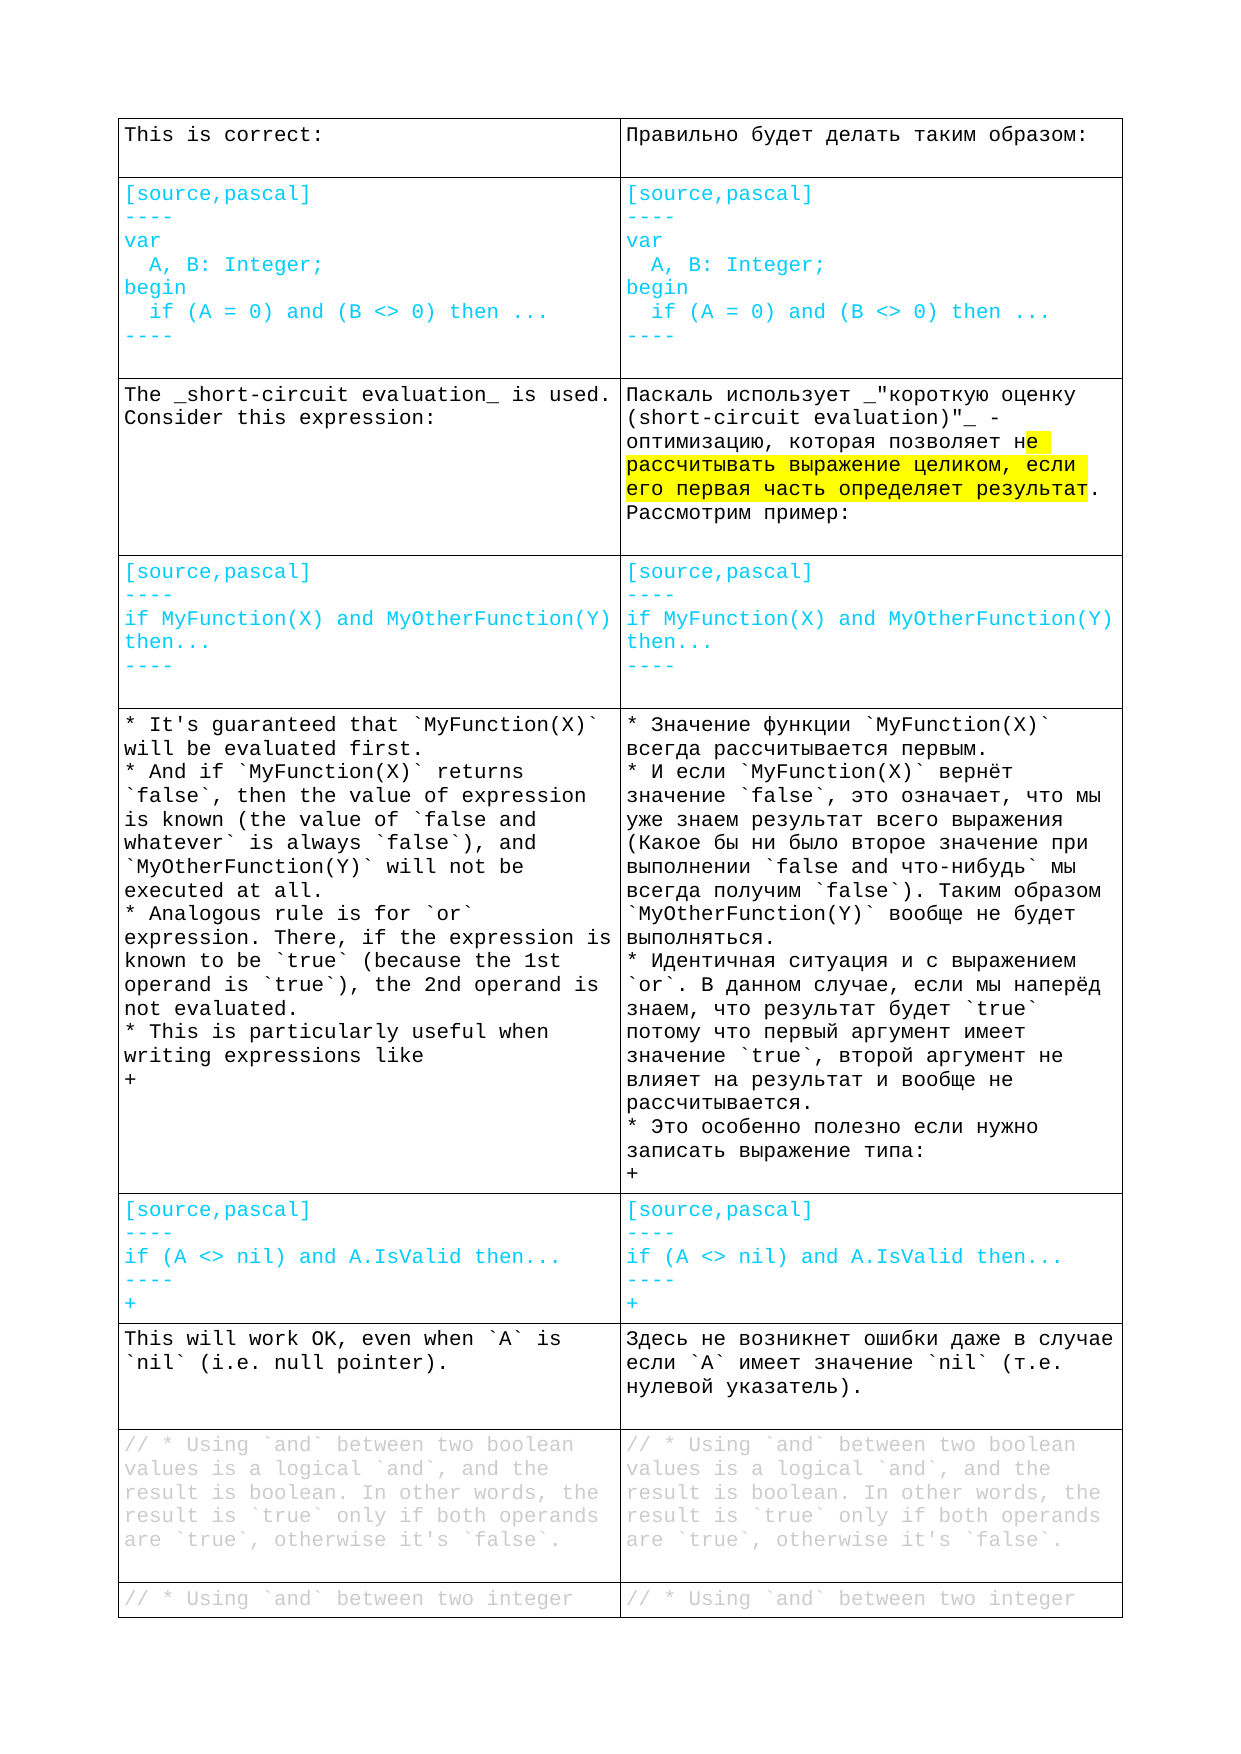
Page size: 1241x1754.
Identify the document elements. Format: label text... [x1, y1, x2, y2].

table_cell * It's guaranteed that `MyFunction(X)` will be evaluated first. * And if `MyFunction(X)` returns `false`, then the value of expression is known (the value of `false and whatever` is always `false`), and `MyOtherFunction(Y)` will not be executed at all. * Analogous rule is for `or` expression. There, if the expression is known to be `true` (because the 1st operand is `true`), the 2nd operand is not evaluated. * This is particularly useful when writing expressions like + [119, 709, 620, 1193]
table_cell [source,pascal] ---- var A, B: Integer; begin if (A = 0) and (B <> 0) then ... ---- [119, 178, 620, 378]
table_cell [source,pascal] ---- if (A <> nil) and A.IsValid then... ---- + [621, 1194, 1122, 1322]
table_cell The _short-circuit evaluation_ is used. Consider this expression: [119, 379, 620, 555]
table_cell // * Using `and` between two integer [621, 1583, 1122, 1617]
table_cell [source,pascal] ---- if MyFunction(X) and MyOtherFunction(Y) then... ---- [621, 556, 1122, 708]
table_cell Правильно будет делать таким образом: [621, 119, 1122, 177]
table_cell // * Using `and` between two boolean values is a logical `and`, and the result is boolean. In other words, the result is `true` only if both operands are `true`, otherwise it's `false`. [621, 1430, 1122, 1582]
table_cell * Значение функции `MyFunction(X)` всегда рассчитывается первым. * И если `MyFunction(X)` вернёт значение `false`, это означает, что мы уже знаем результат всего выражения (Какое бы ни было второе значение при выполнении `false and что-нибудь` мы всегда получим `false`). Таким образом `MyOtherFunction(Y)` вообще не будет выполняться. * Идентичная ситуация и с выражением `or`. В данном случае, если мы наперёд знаем, что результат будет `true` потому что первый аргумент имеет значение `true`, второй аргумент не влияет на результат и вообще не рассчитывается. * Это особенно полезно если нужно записать выражение типа: + [621, 709, 1122, 1193]
table_cell [source,pascal] ---- if (A <> nil) and A.IsValid then... ---- + [119, 1194, 620, 1322]
table_cell Паскаль использует _"короткую оценку (short-circuit evaluation)"_ - оптимизацию, которая позволяет не рассчитывать выражение целиком, если его первая часть определяет результат. Рассмотрим пример: [621, 379, 1122, 555]
table_cell This will work OK, even when `A` is `nil` (i.e. null pointer). [119, 1324, 620, 1429]
table_cell // * Using `and` between two boolean values is a logical `and`, and the result is boolean. In other words, the result is `true` only if both operands are `true`, otherwise it's `false`. [119, 1430, 620, 1582]
table_cell [source,pascal] ---- if MyFunction(X) and MyOtherFunction(Y) then... ---- [119, 556, 620, 708]
table_cell This is correct: [119, 119, 620, 177]
table_cell // * Using `and` between two integer [119, 1583, 620, 1617]
table_cell Здесь не возникнет ошибки даже в случае если `A` имеет значение `nil` (т.е. нулевой указатель). [621, 1324, 1122, 1429]
table_cell [source,pascal] ---- var A, B: Integer; begin if (A = 0) and (B <> 0) then ... ---- [621, 178, 1122, 378]
